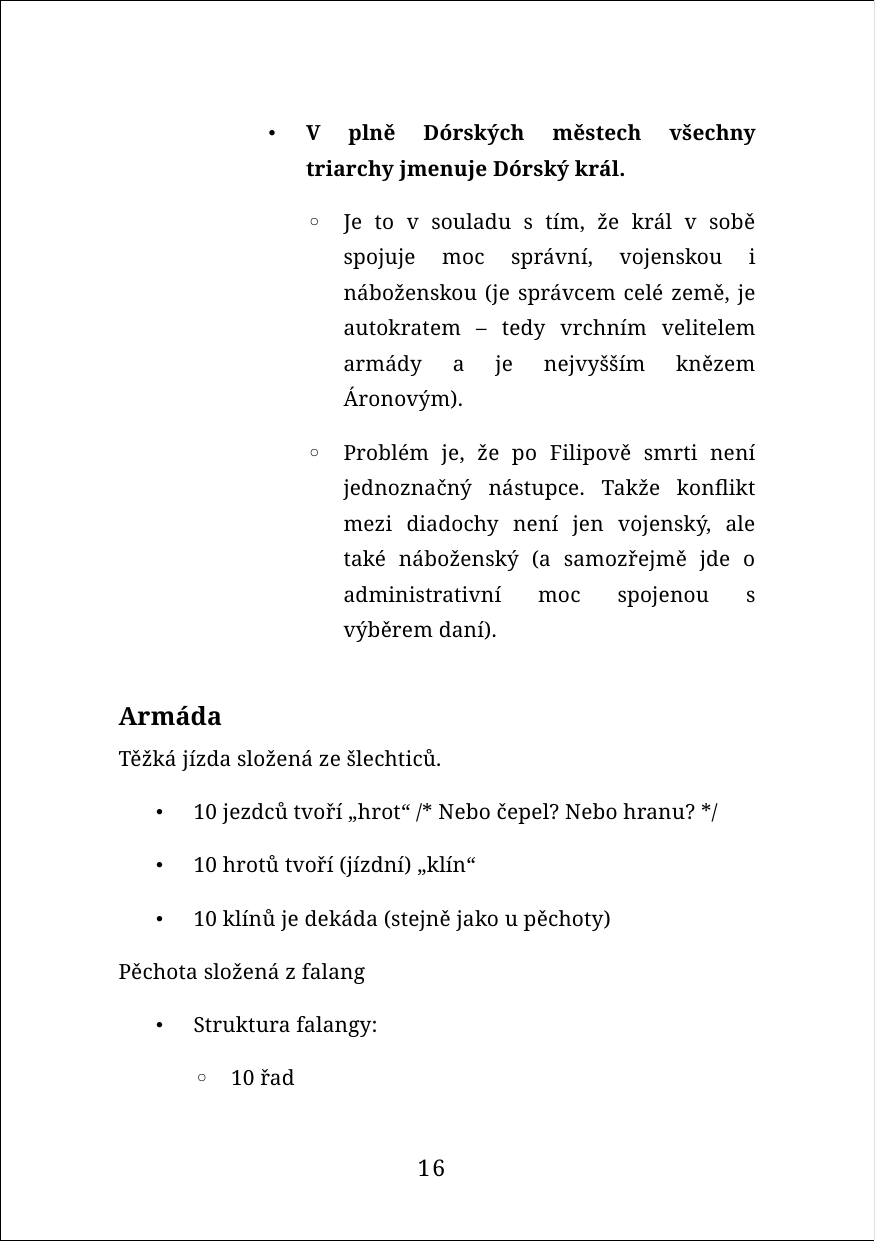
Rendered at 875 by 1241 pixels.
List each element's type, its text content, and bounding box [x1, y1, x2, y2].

list Problém je, že po Filipově smrti není jednoznačný nástupce. Takže konflikt mezi diadochy není jen vojenský, ale také náboženský (a samozřejmě jde o administrativní moc spojenou s výběrem daní). [306, 438, 756, 644]
list Struktura falangy: [156, 1010, 756, 1039]
text Pěchota složená z falang [118, 957, 756, 985]
subtitle Armáda [118, 698, 756, 732]
list 10 jezdců tvoří „hrot“ /* Nebo čepel? Nebo hranu? */ [156, 797, 756, 826]
text Těžká jízda složená ze šlechticů. [118, 744, 756, 772]
list 10 řad [193, 1063, 756, 1092]
list 10 klínů je dekáda (stejně jako u pěchoty) [156, 904, 756, 932]
list V plně Dórských městech všechny triarchy jmenuje Dórský král. [268, 118, 756, 182]
list Je to v souladu s tím, že král v sobě spojuje moc správní, vojenskou i náboženskou (je správcem celé země, je autokratem – tedy vrchním velitelem armády a je nejvyšším knězem Áronovým). [306, 207, 756, 413]
list 10 hrotů tvoří (jízdní) „klín“ [156, 851, 756, 879]
